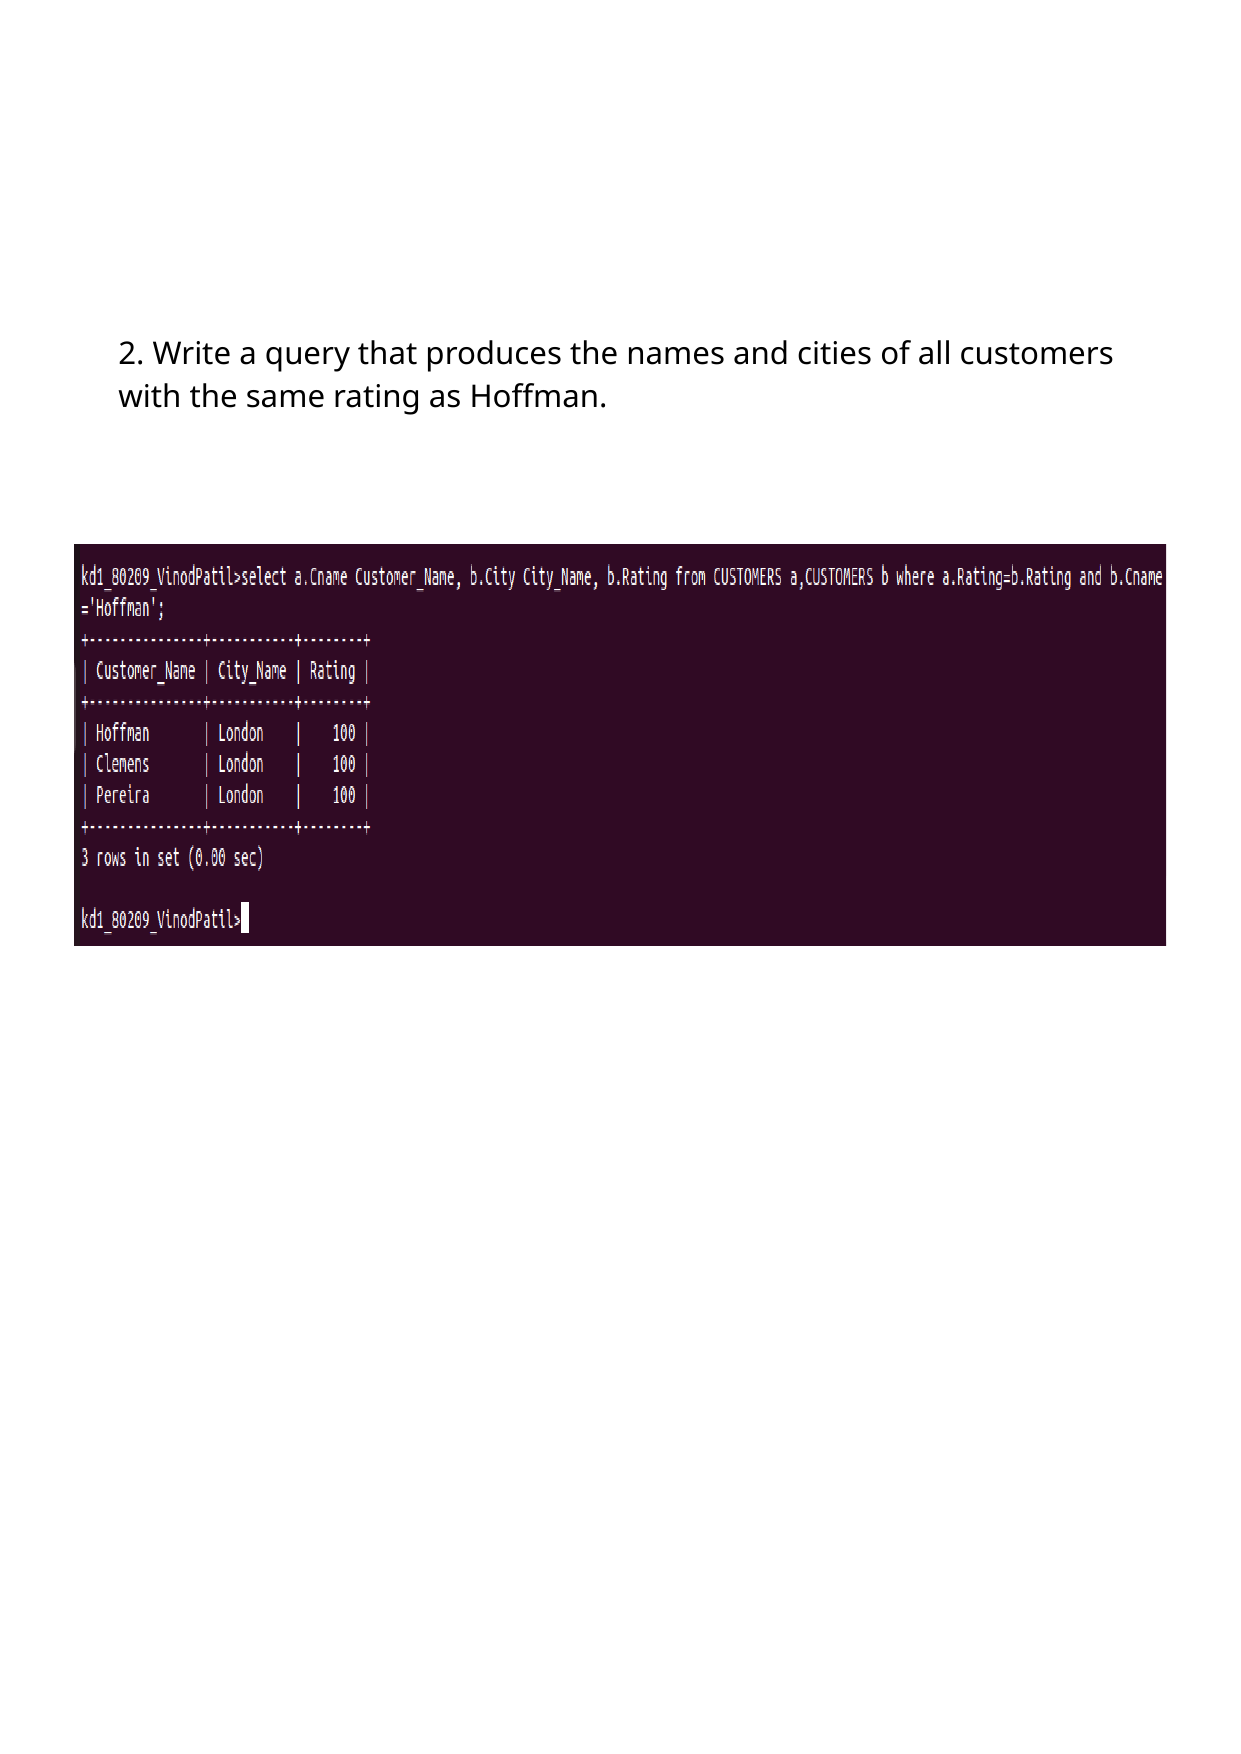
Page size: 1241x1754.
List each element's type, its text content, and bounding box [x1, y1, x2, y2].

picture [74, 544, 1167, 946]
text 2. Write a query that produces the names and cities of all customers with the same rating as Hoffman. [118, 331, 1122, 416]
